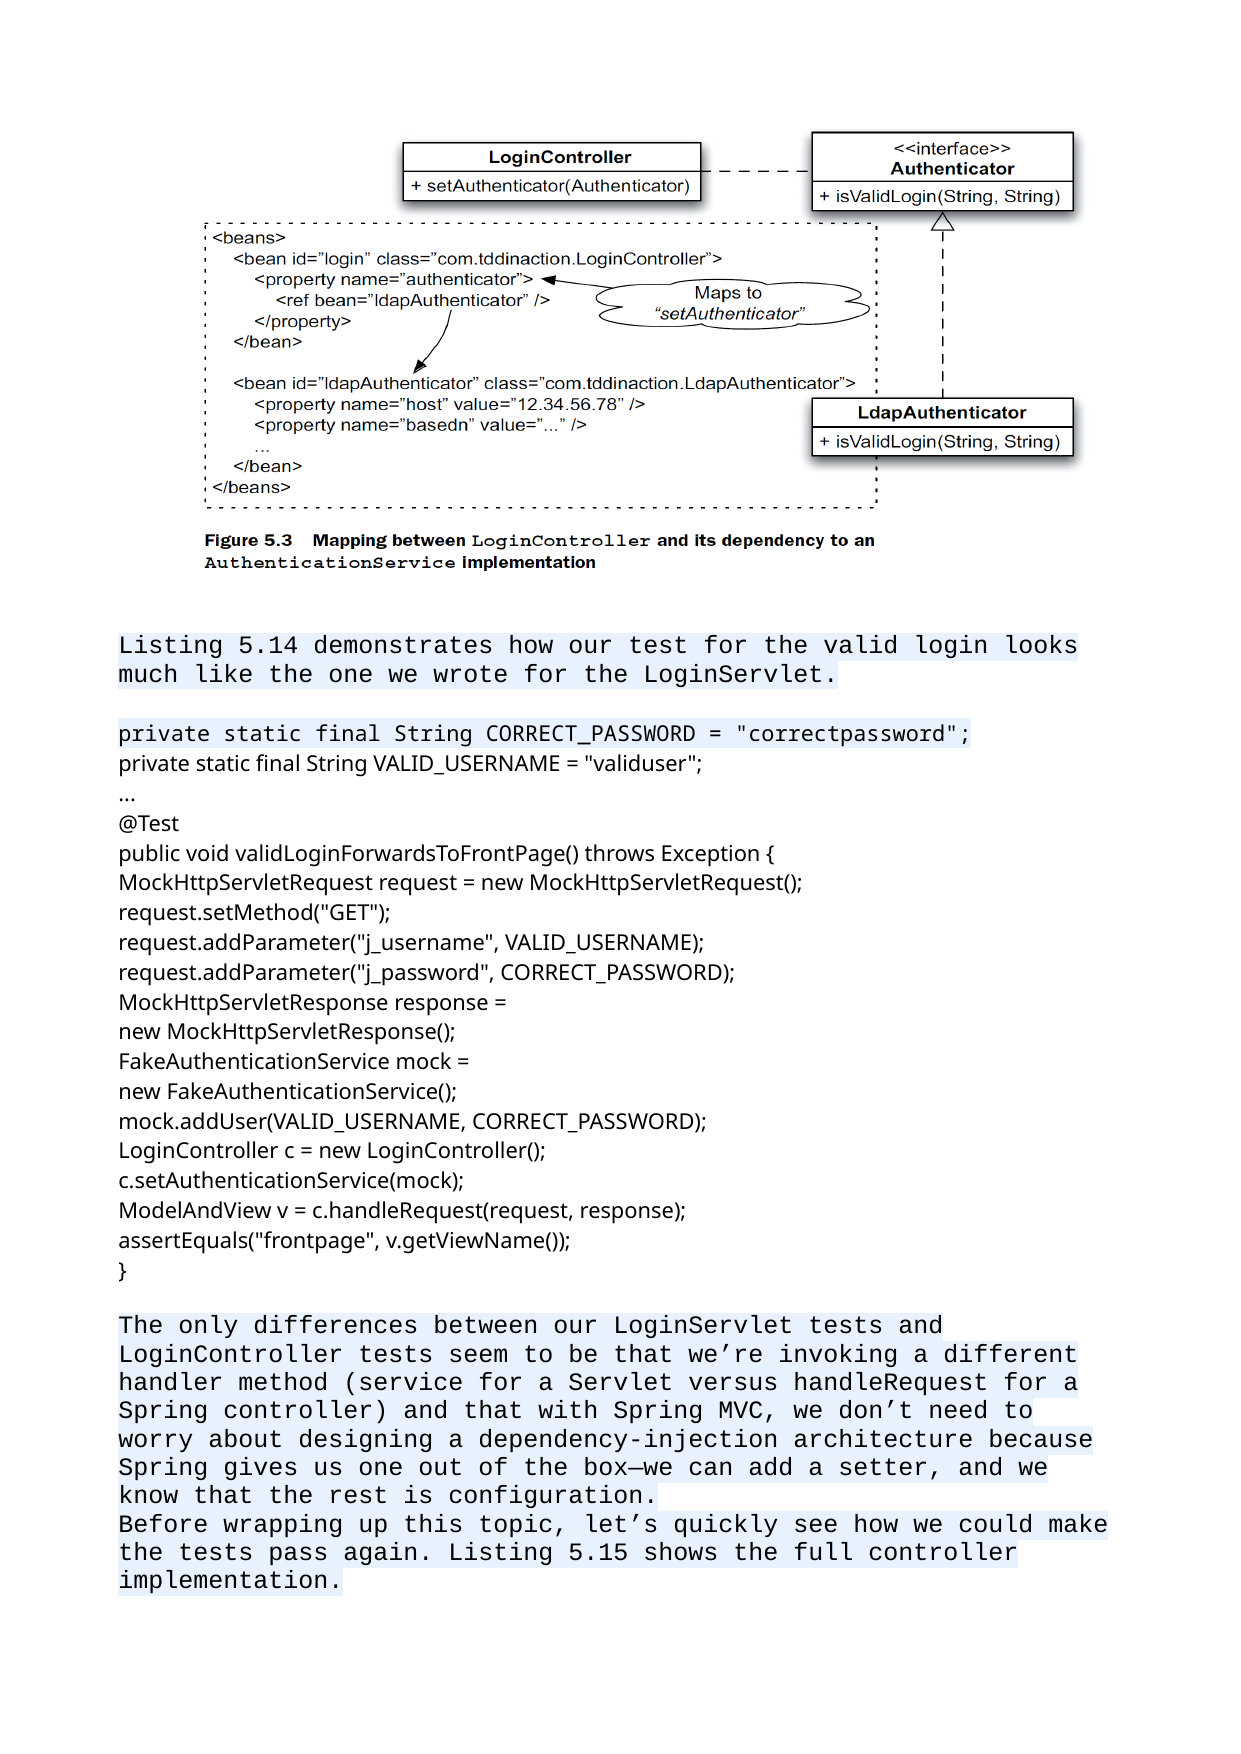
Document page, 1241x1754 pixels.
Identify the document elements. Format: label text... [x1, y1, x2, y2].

text private static final String CORRECT_PASSWORD = "correctpassword"; [118, 718, 1122, 748]
text private static final String VALID_USERNAME = "validuser"; [118, 748, 1122, 778]
text request.setMethod("GET"); [118, 897, 1122, 927]
text request.addParameter("j_username", VALID_USERNAME); [118, 927, 1122, 957]
text LoginController c = new LoginController(); [118, 1135, 1122, 1165]
text c.setAuthenticationService(mock); [118, 1165, 1122, 1195]
text public void validLoginForwardsToFrontPage() throws Exception { [118, 837, 1122, 867]
text The only differences between our LoginServlet tests and LoginController tests seem to be that we’re invoking a different handler method (service for a Servlet versus handleRequest for a Spring controller) and that with Spring MVC, we don’t need to worry about designing a dependency-injection architecture because [118, 1313, 1122, 1455]
text new FakeAuthenticationService(); [118, 1076, 1122, 1106]
text Before wrapping up this topic, let’s quickly see how we could make the tests pass again. Listing 5.15 shows the full controller implementation. [118, 1511, 1122, 1596]
text new MockHttpServletResponse(); [118, 1016, 1122, 1046]
text ... [118, 778, 1122, 808]
text request.addParameter("j_password", CORRECT_PASSWORD); [118, 957, 1122, 986]
text FakeAuthenticationService mock = [118, 1046, 1122, 1076]
text assertEquals("frontpage", v.getViewName()); [118, 1225, 1122, 1254]
text Spring gives us one out of the box—we can add a setter, and we know that the rest is configuration. [118, 1455, 1122, 1511]
text } [118, 1254, 1122, 1284]
picture [118, 118, 1123, 576]
text ModelAndView v = c.handleRequest(request, response); [118, 1195, 1122, 1225]
text Listing 5.14 demonstrates how our test for the valid login looks much like the one we wrote for the LoginServlet. [118, 633, 1122, 689]
text @Test [118, 808, 1122, 837]
text mock.addUser(VALID_USERNAME, CORRECT_PASSWORD); [118, 1106, 1122, 1135]
text MockHttpServletRequest request = new MockHttpServletRequest(); [118, 867, 1122, 897]
text MockHttpServletResponse response = [118, 986, 1122, 1016]
